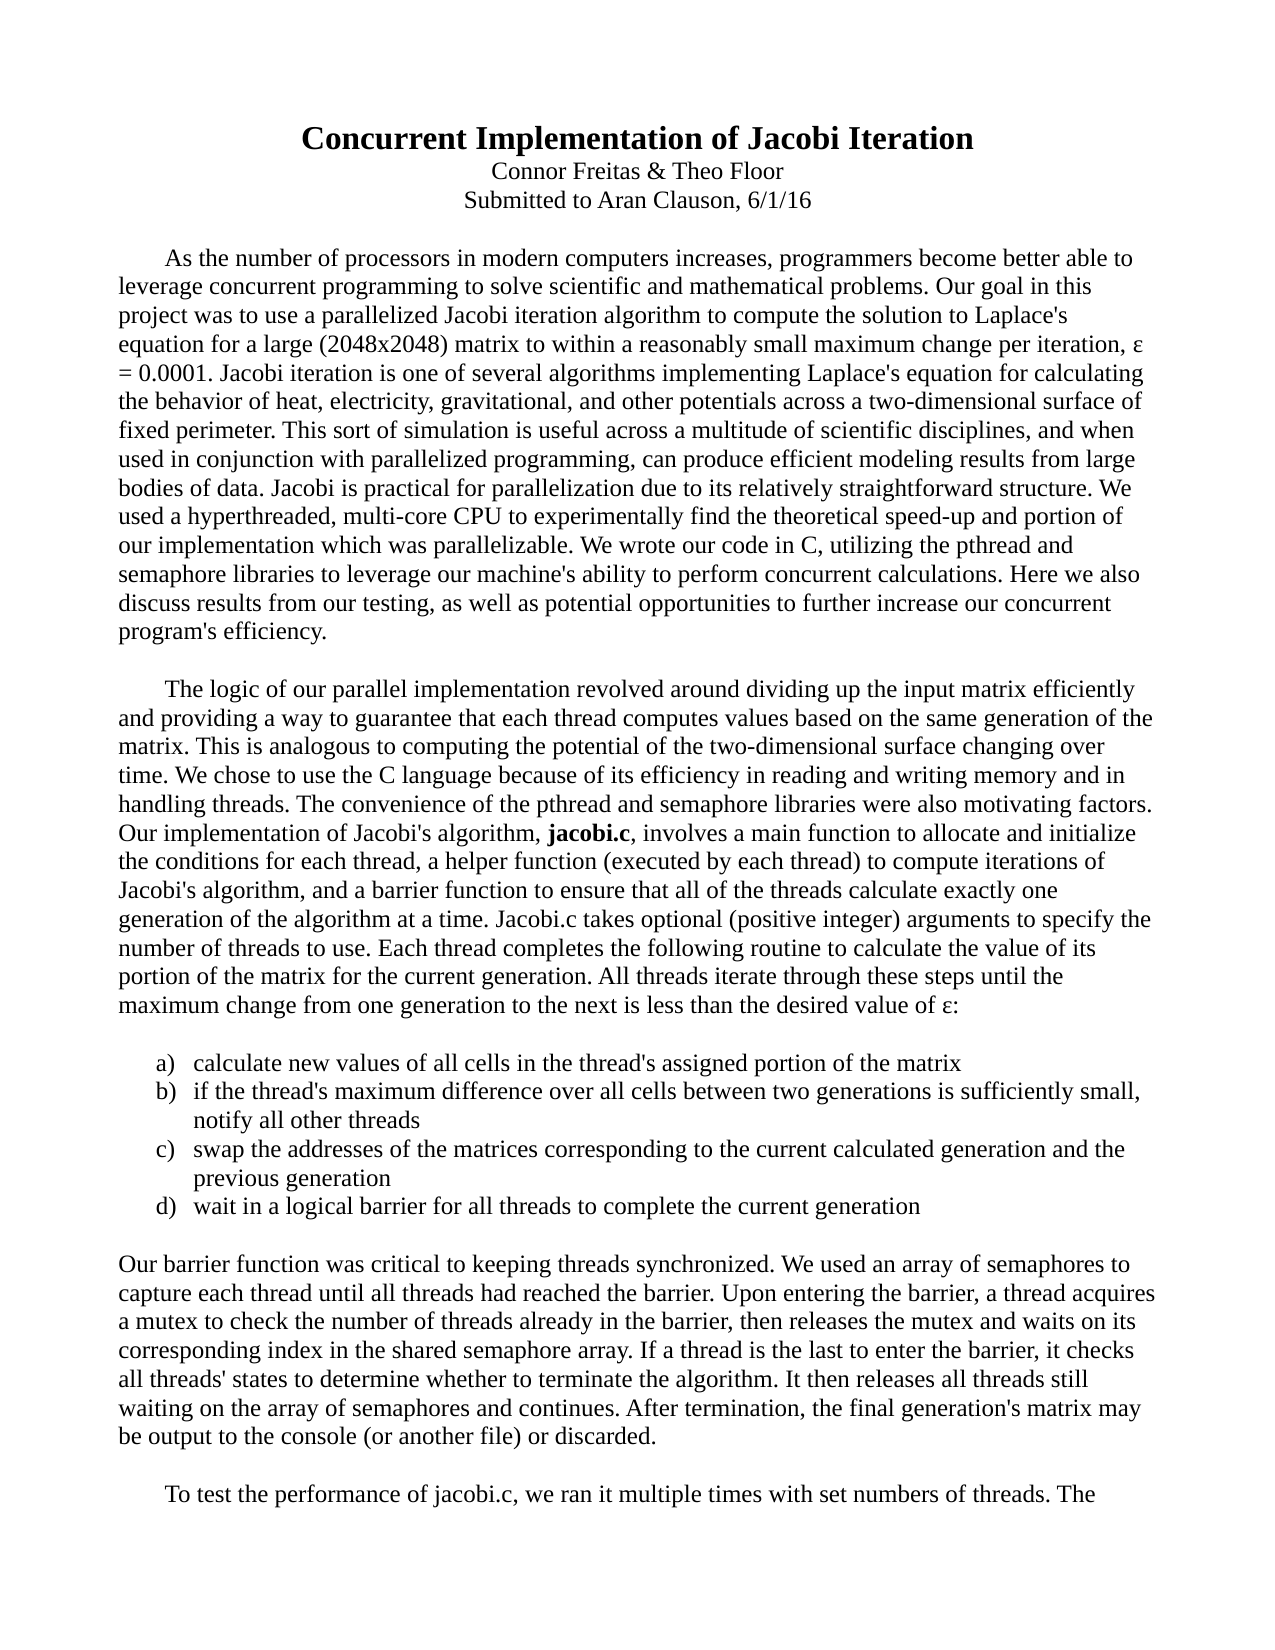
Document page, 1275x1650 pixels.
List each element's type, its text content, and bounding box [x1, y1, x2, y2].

list calculate new values of all cells in the thread's assigned portion of the matrix [156, 1048, 1157, 1076]
text Concurrent Implementation of Jacobi Iteration [118, 118, 1157, 156]
list wait in a logical barrier for all threads to complete the current generation [156, 1191, 1157, 1220]
text As the number of processors in modern computers increases, programmers become better able to leverage concurrent programming to solve scientific and mathematical problems. Our goal in this project was to use a parallelized Jacobi iteration algorithm to compute the solution to Laplace's equation for a large (2048x2048) matrix to within a reasonably small maximum change per iteration, ε = 0.0001. Jacobi iteration is one of several algorithms implementing Laplace's equation for calculating the behavior of heat, electricity, gravitational, and other potentials across a two-dimensional surface of fixed perimeter. This sort of simulation is useful across a multitude of scientific disciplines, and when used in conjunction with parallelized programming, can produce efficient modeling results from large bodies of data. Jacobi is practical for parallelization due to its relatively straightforward structure. We used a hyperthreaded, multi-core CPU to experimentally find the theoretical speed-up and portion of our implementation which was parallelizable. We wrote our code in C, utilizing the pthread and semaphore libraries to leverage our machine's ability to perform concurrent calculations. Here we also discuss results from our testing, as well as potential opportunities to further increase our concurrent program's efficiency. [118, 243, 1157, 645]
text To test the performance of jacobi.c, we ran it multiple times with set numbers of threads. The [118, 1479, 1157, 1508]
list swap the addresses of the matrices corresponding to the current calculated generation and the previous generation [156, 1134, 1157, 1191]
text Connor Freitas & Theo Floor [118, 156, 1157, 185]
text Submitted to Aran Clauson, 6/1/16 [118, 185, 1157, 214]
list if the thread's maximum difference over all cells between two generations is sufficiently small, notify all other threads [156, 1076, 1157, 1134]
text The logic of our parallel implementation revolved around dividing up the input matrix efficiently and providing a way to guarantee that each thread computes values based on the same generation of the matrix. This is analogous to computing the potential of the two-dimensional surface changing over time. We chose to use the C language because of its efficiency in reading and writing memory and in handling threads. The convenience of the pthread and semaphore libraries were also motivating factors. Our implementation of Jacobi's algorithm, jacobi.c, involves a main function to allocate and initialize the conditions for each thread, a helper function (executed by each thread) to compute iterations of Jacobi's algorithm, and a barrier function to ensure that all of the threads calculate exactly one generation of the algorithm at a time. Jacobi.c takes optional (positive integer) arguments to specify the number of threads to use. Each thread completes the following routine to calculate the value of its portion of the matrix for the current generation. All threads iterate through these steps until the maximum change from one generation to the next is less than the desired value of ε: [118, 674, 1157, 1019]
text Our barrier function was critical to keeping threads synchronized. We used an array of semaphores to capture each thread until all threads had reached the barrier. Upon entering the barrier, a thread acquires a mutex to check the number of threads already in the barrier, then releases the mutex and waits on its corresponding index in the shared semaphore array. If a thread is the last to enter the barrier, it checks all threads' states to determine whether to terminate the algorithm. It then releases all threads still waiting on the array of semaphores and continues. After termination, the final generation's matrix may be output to the console (or another file) or discarded. [118, 1249, 1157, 1450]
